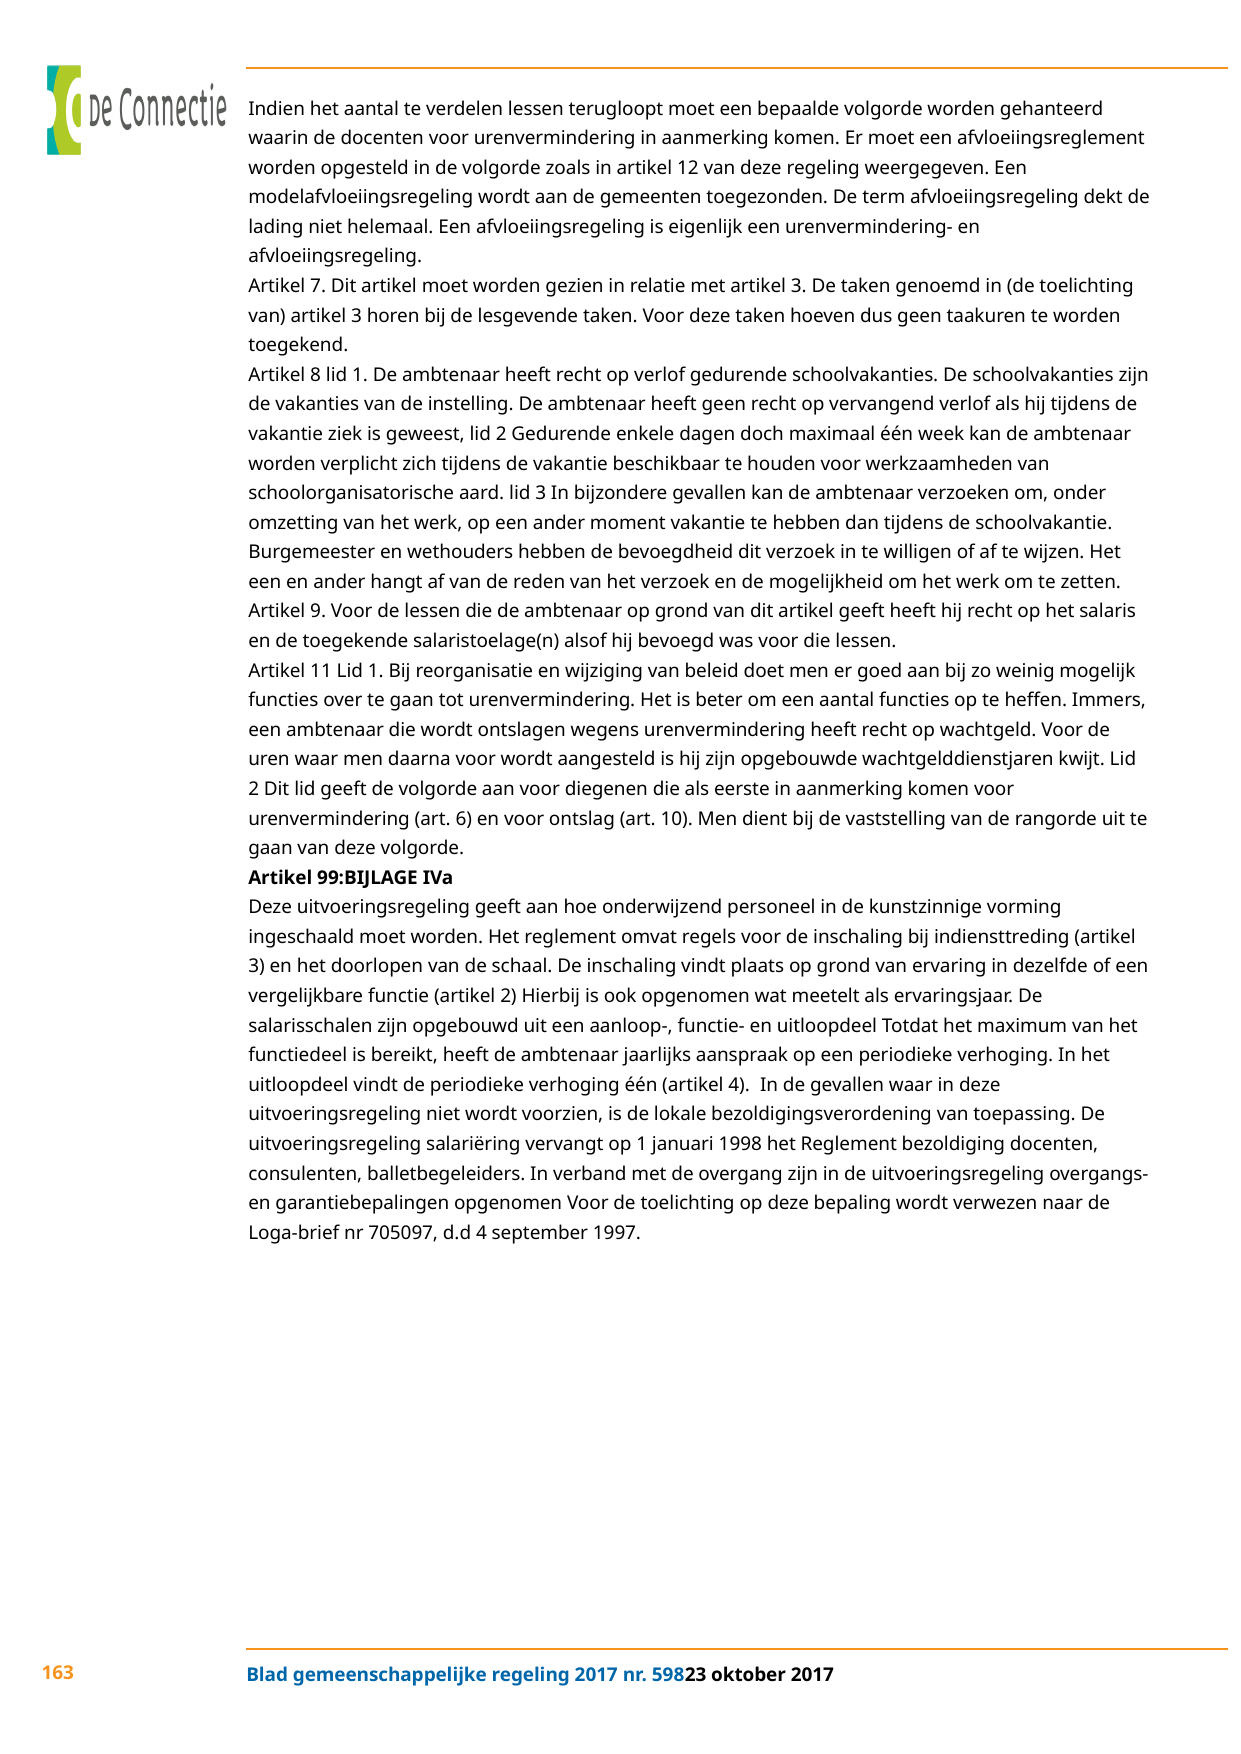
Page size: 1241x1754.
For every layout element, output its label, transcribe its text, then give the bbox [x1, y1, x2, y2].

text Indien het aantal te verdelen lessen terugloopt moet een bepaalde volgorde worden gehanteerd waarin de docenten voor urenvermindering in aanmerking komen. Er moet een afvloeiingsreglement worden opgesteld in de volgorde zoals in artikel 12 van deze regeling weergegeven. Een modelafvloeiingsregeling wordt aan de gemeenten toegezonden. De term afvloeiingsregeling dekt de lading niet helemaal. Een afvloeiingsregeling is eigenlijk een urenvermindering- en afvloeiingsregeling. [248, 95, 1152, 268]
text Deze uitvoeringsregeling geeft aan hoe onderwijzend personeel in de kunstzinnige vorming ingeschaald moet worden. Het reglement omvat regels voor de inschaling bij indiensttreding (artikel 3) en het doorlopen van de schaal. De inschaling vindt plaats op grond van ervaring in dezelfde of een vergelijkbare functie (artikel 2) Hierbij is ook opgenomen wat meetelt als ervaringsjaar. De salarisschalen zijn opgebouwd uit een aanloop-, functie- en uitloopdeel Totdat het maximum van het functiedeel is bereikt, heeft de ambtenaar jaarlijks aanspraak op een periodieke verhoging. In het uitloopdeel vindt de periodieke verhoging één (artikel 4). In de gevallen waar in deze uitvoeringsregeling niet wordt voorzien, is de lokale bezoldigingsverordening van toepassing. De uitvoeringsregeling salariëring vervangt op 1 januari 1998 het Reglement bezoldiging docenten, consulenten, balletbegeleiders. In verband met de overgang zijn in de uitvoeringsregeling overgangs-en garantiebepalingen opgenomen Voor de toelichting op deze bepaling wordt verwezen naar de Loga-brief nr 705097, d.d 4 september 1997. [248, 893, 1152, 1245]
text Artikel 7. Dit artikel moet worden gezien in relatie met artikel 3. De taken genoemd in (de toelichting van) artikel 3 horen bij de lesgevende taken. Voor deze taken hoeven dus geen taakuren te worden toegekend. [248, 272, 1152, 357]
text Artikel 99:BIJLAGE IVa [248, 864, 1152, 890]
text Artikel 11 Lid 1. Bij reorganisatie en wijziging van beleid doet men er goed aan bij zo weinig mogelijk functies over te gaan tot urenvermindering. Het is beter om een aantal functies op te heffen. Immers, een ambtenaar die wordt ontslagen wegens urenvermindering heeft recht op wachtgeld. Voor de uren waar men daarna voor wordt aangesteld is hij zijn opgebouwde wachtgelddienstjaren kwijt. Lid 2 Dit lid geeft de volgorde aan voor diegenen die als eerste in aanmerking komen voor urenvermindering (art. 6) en voor ontslag (art. 10). Men dient bij de vaststelling van de rangorde uit te gaan van deze volgorde. [248, 657, 1152, 860]
picture [41, 47, 231, 172]
text Artikel 8 lid 1. De ambtenaar heeft recht op verlof gedurende schoolvakanties. De schoolvakanties zijn de vakanties van de instelling. De ambtenaar heeft geen recht op vervangend verlof als hij tijdens de vakantie ziek is geweest, lid 2 Gedurende enkele dagen doch maximaal één week kan de ambtenaar worden verplicht zich tijdens de vakantie beschikbaar te houden voor werkzaamheden van schoolorganisatorische aard. lid 3 In bijzondere gevallen kan de ambtenaar verzoeken om, onder omzetting van het werk, op een ander moment vakantie te hebben dan tijdens de schoolvakantie. Burgemeester en wethouders hebben de bevoegdheid dit verzoek in te willigen of af te wijzen. Het een en ander hangt af van de reden van het verzoek en de mogelijkheid om het werk om te zetten. [248, 361, 1152, 594]
text Artikel 9. Voor de lessen die de ambtenaar op grond van dit artikel geeft heeft hij recht op het salaris en de toegekende salaristoelage(n) alsof hij bevoegd was voor die lessen. [248, 598, 1152, 653]
